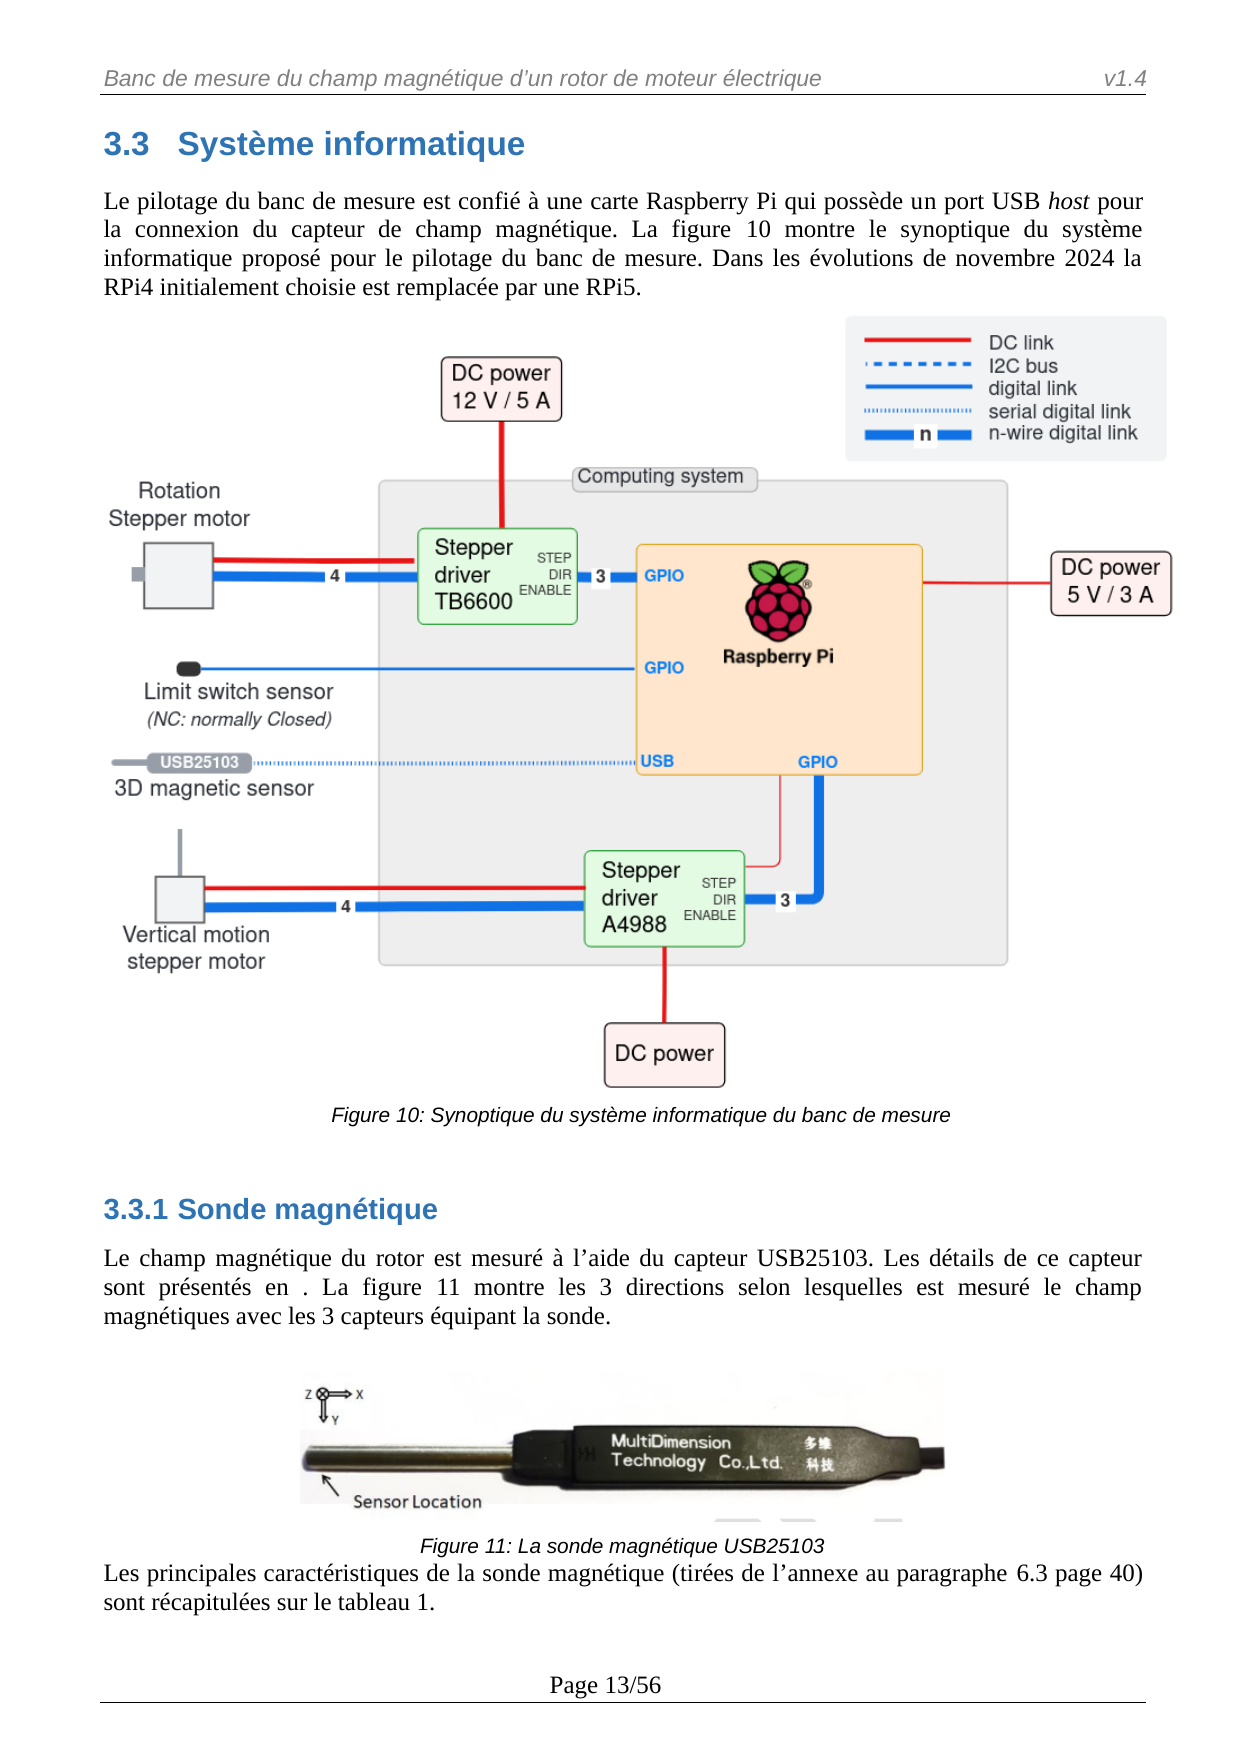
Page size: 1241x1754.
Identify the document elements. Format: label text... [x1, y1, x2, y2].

text Le champ magnétique du rotor est mesuré à l’aide du capteur USB25103. Les détails de ce capteur sont présentés en . La figure 11 montre les 3 directions selon lesquelles est mesuré le champ magnétiques avec les 3 capteurs équipant la sonde. [103, 1243, 1143, 1330]
text Figure 11: La sonde magnétique USB25103 [300, 1534, 946, 1558]
picture [107, 313, 1177, 1091]
text Figure 10: Synoptique du système informatique du banc de mesure [103, 1103, 1181, 1127]
subtitle Système informatique [103, 124, 1143, 162]
text Les principales caractéristiques de la sonde magnétique (tirées de l’annexe au paragraphe 6.3 page 40) sont récapitulées sur le tableau 1. [103, 1558, 1143, 1616]
subtitle Sonde magnétique [103, 1192, 1143, 1226]
text Le pilotage du banc de mesure est confié à une carte Raspberry Pi qui possède un port USB host pour la connexion du capteur de champ magnétique. La figure 10 montre le synoptique du système informatique proposé pour le pilotage du banc de mesure. Dans les évolutions de novembre 2024 la RPi4 initialement choisie est remplacée par une RPi5. [103, 186, 1143, 301]
picture [299, 1371, 947, 1522]
